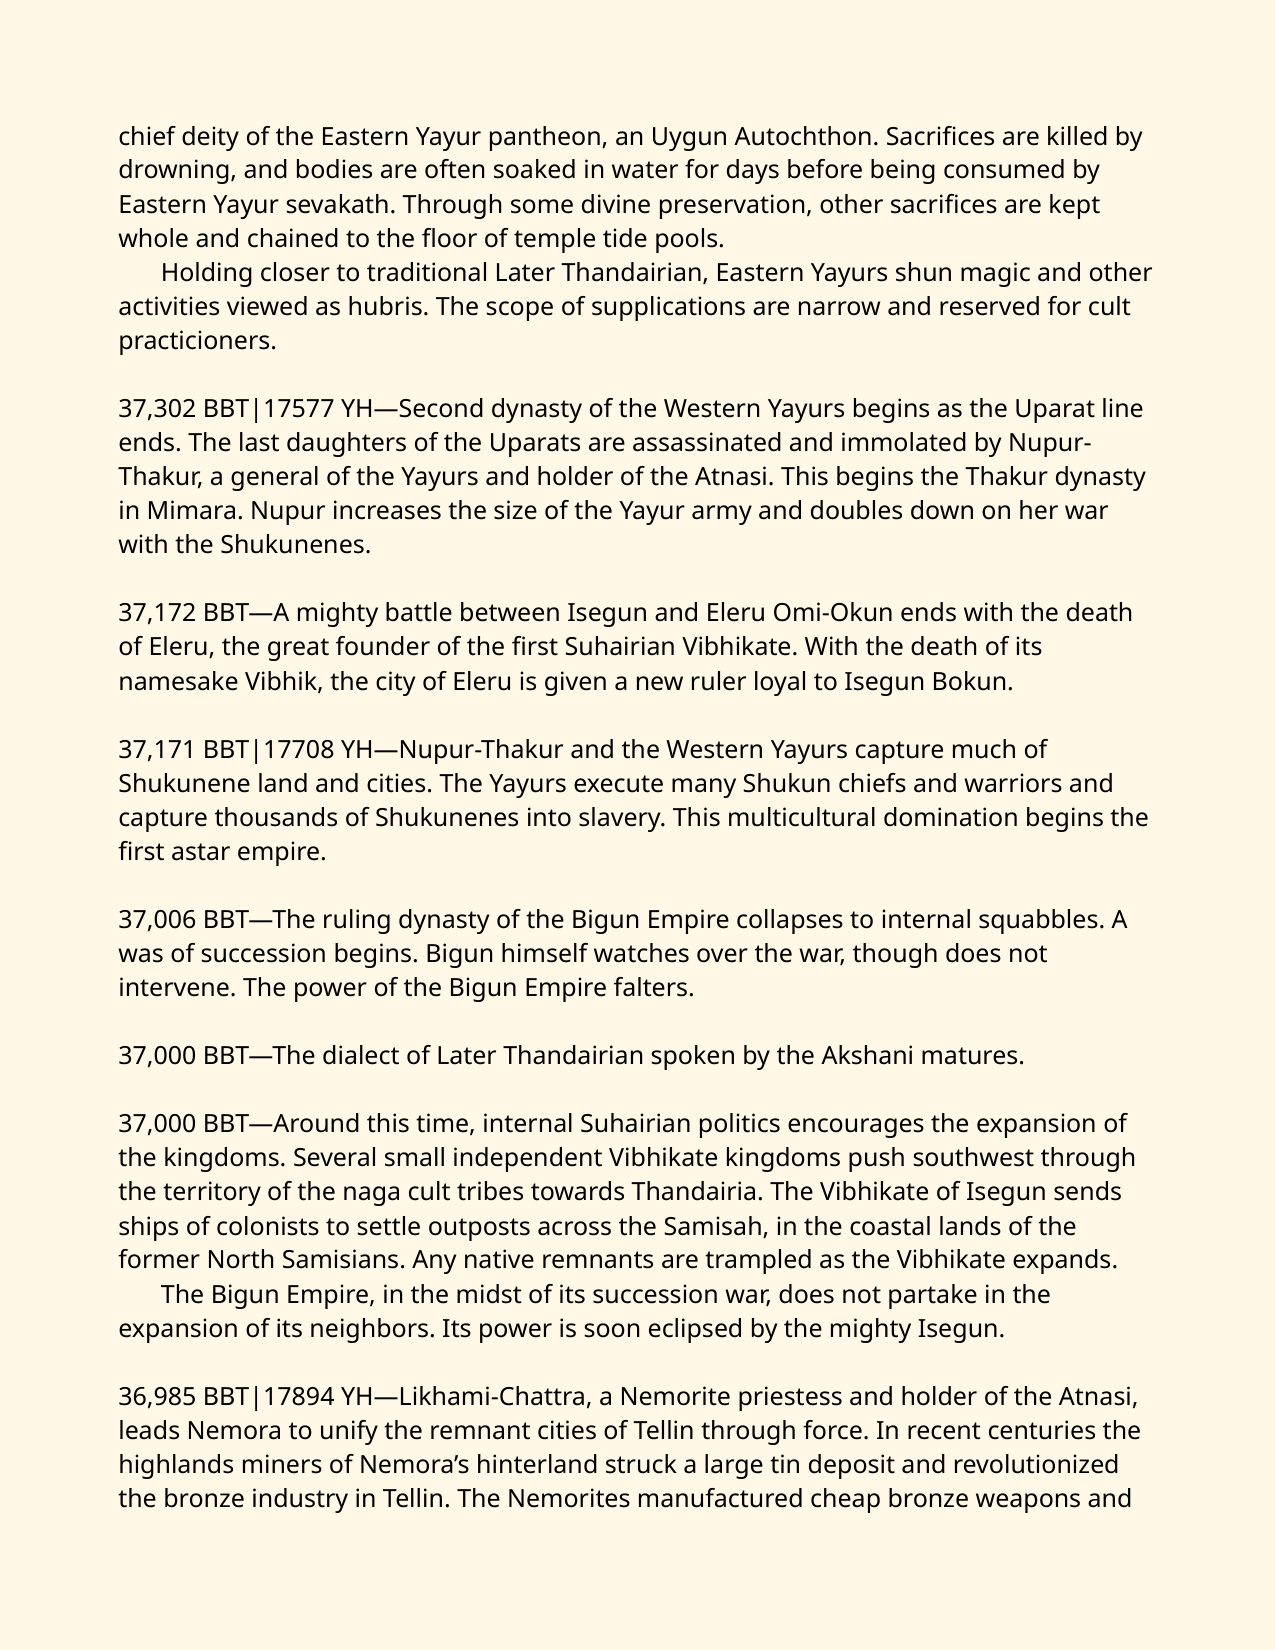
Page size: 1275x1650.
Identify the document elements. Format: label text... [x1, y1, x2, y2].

text 37,000 BBT—Around this time, internal Suhairian politics encourages the expansion of the kingdoms. Several small independent Vibhikate kingdoms push southwest through the territory of the naga cult tribes towards Thandairia. The Vibhikate of Isegun sends ships of colonists to settle outposts across the Samisah, in the coastal lands of the former North Samisians. Any native remnants are trampled as the Vibhikate expands. [118, 1106, 1157, 1276]
text 37,171 BBT|17708 YH—Nupur-Thakur and the Western Yayurs capture much of Shukunene land and cities. The Yayurs execute many Shukun chiefs and warriors and capture thousands of Shukunenes into slavery. This multicultural domination begins the first astar empire. [118, 731, 1157, 867]
text 37,172 BBT—A mighty battle between Isegun and Eleru Omi-Okun ends with the death of Eleru, the great founder of the first Suhairian Vibhikate. With the death of its namesake Vibhik, the city of Eleru is given a new ruler loyal to Isegun Bokun. [118, 595, 1157, 697]
text Holding closer to traditional Later Thandairian, Eastern Yayurs shun magic and other activities viewed as hubris. The scope of supplications are narrow and reserved for cult practicioners. [118, 254, 1157, 357]
text 37,302 BBT|17577 YH—Second dynasty of the Western Yayurs begins as the Uparat line ends. The last daughters of the Uparats are assassinated and immolated by Nupur-Thakur, a general of the Yayurs and holder of the Atnasi. This begins the Thakur dynasty in Mimara. Nupur increases the size of the Yayur army and doubles down on her war with the Shukunenes. [118, 391, 1157, 561]
text The Bigun Empire, in the midst of its succession war, does not partake in the expansion of its neighbors. Its power is soon eclipsed by the mighty Isegun. [118, 1276, 1157, 1344]
text chief deity of the Eastern Yayur pantheon, an Uygun Autochthon. Sacrifices are killed by drowning, and bodies are often soaked in water for days before being consumed by Eastern Yayur sevakath. Through some divine preservation, other sacrifices are kept whole and chained to the floor of temple tide pools. [118, 118, 1157, 254]
text 37,006 BBT—The ruling dynasty of the Bigun Empire collapses to internal squabbles. A was of succession begins. Bigun himself watches over the war, though does not intervene. The power of the Bigun Empire falters. [118, 902, 1157, 1004]
text 36,985 BBT|17894 YH—Likhami-Chattra, a Nemorite priestess and holder of the Atnasi, leads Nemora to unify the remnant cities of Tellin through force. In recent centuries the highlands miners of Nemora’s hinterland struck a large tin deposit and revolutionized the bronze industry in Tellin. The Nemorites manufactured cheap bronze weapons and [118, 1378, 1157, 1515]
text 37,000 BBT—The dialect of Later Thandairian spoken by the Akshani matures. [118, 1038, 1157, 1072]
